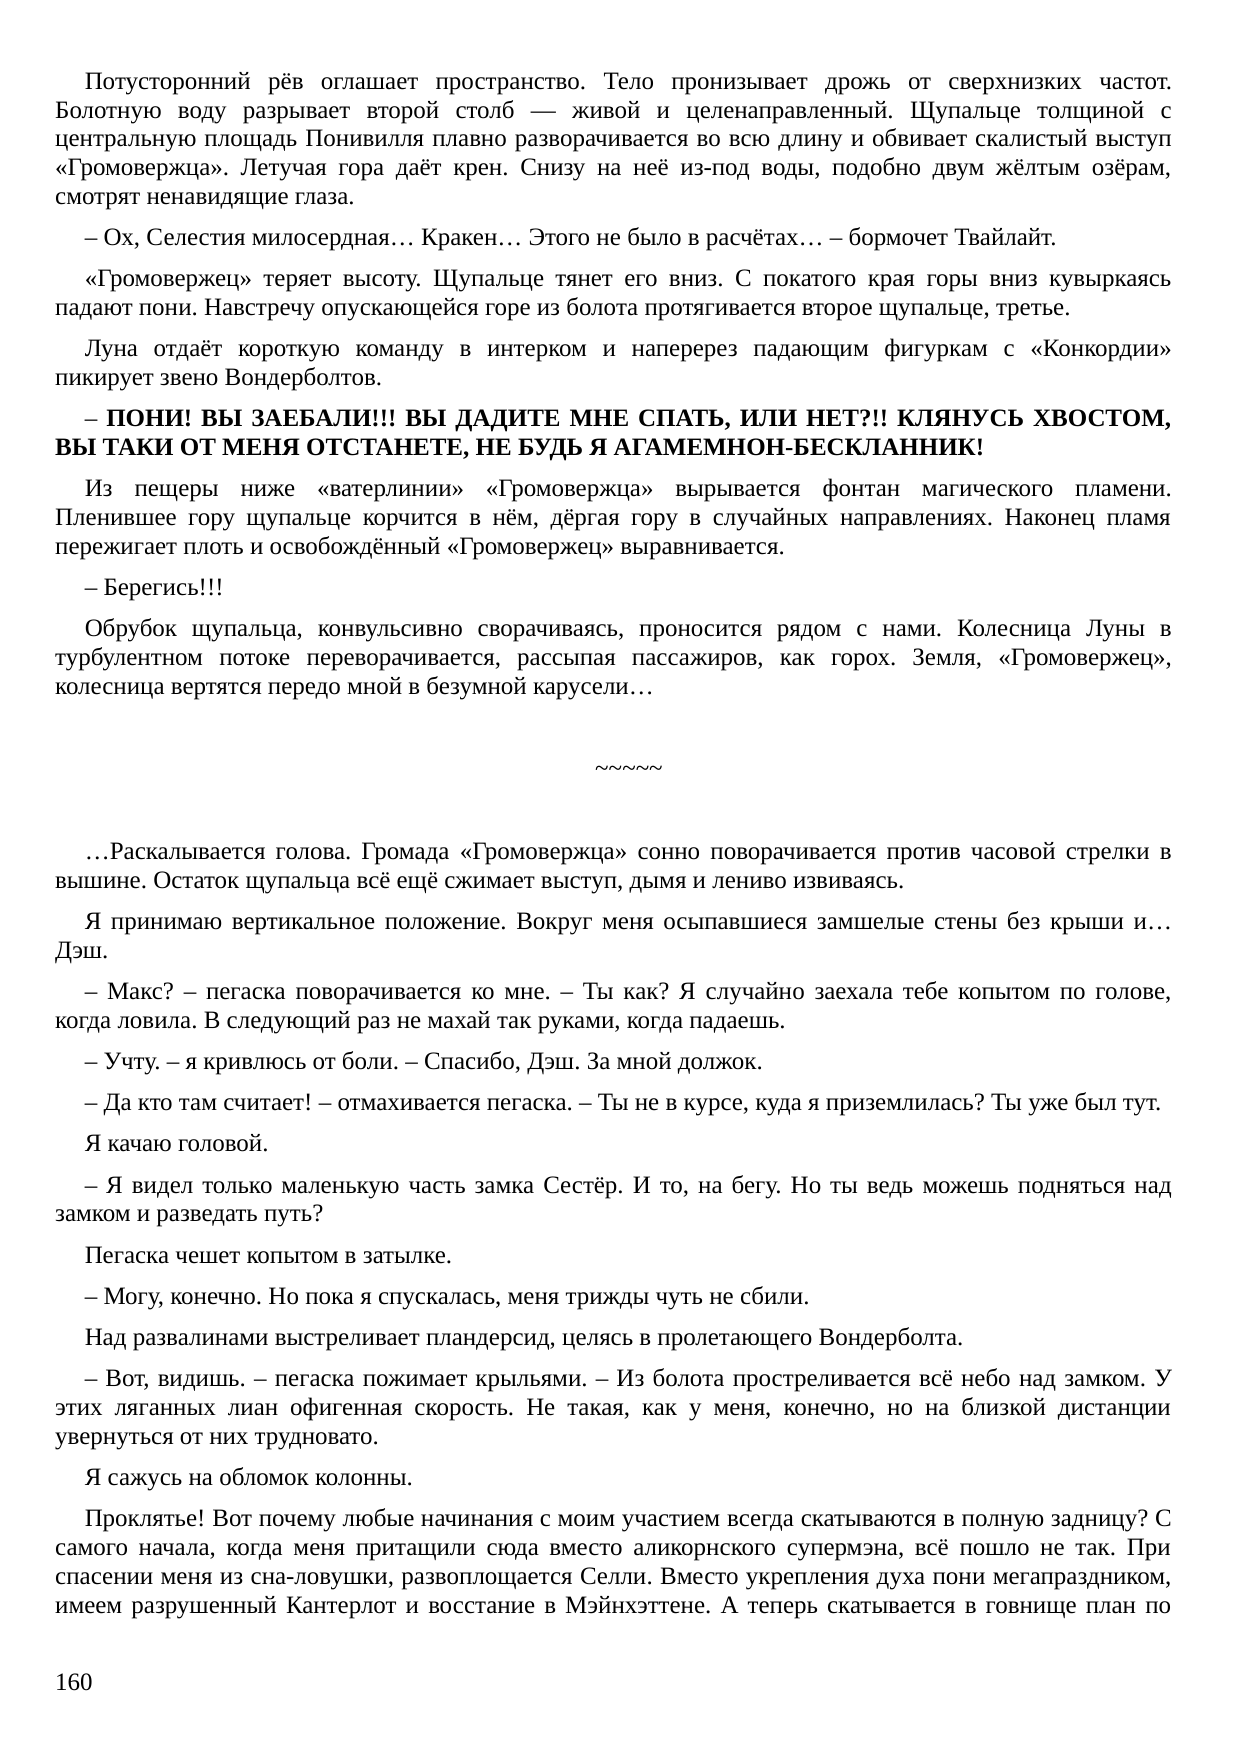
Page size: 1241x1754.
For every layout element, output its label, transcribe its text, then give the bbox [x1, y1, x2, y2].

text – Я видел только маленькую часть замка Сестёр. И то, на бегу. Но ты ведь можешь подняться над замком и разведать путь? [55, 1170, 1173, 1227]
text Я качаю головой. [55, 1128, 1173, 1157]
text «Громовержец» теряет высоту. Щупальце тянет его вниз. С покатого края горы вниз кувыркаясь падают пони. Навстречу опускающейся горе из болота протягивается второе щупальце, третье. [55, 263, 1173, 321]
text Из пещеры ниже «ватерлинии» «Громовержца» вырывается фонтан магического пламени. Пленившее гору щупальце корчится в нём, дёргая гору в случайных направлениях. Наконец пламя пережигает плоть и освобождённый «Громовержец» выравнивается. [55, 473, 1173, 560]
text – Вот, видишь. – пегаска пожимает крыльями. – Из болота простреливается всё небо над замком. У этих ляганных лиан офигенная скорость. Не такая, как у меня, конечно, но на близкой дистанции увернуться от них трудновато. [55, 1363, 1173, 1450]
text Пегаска чешет копытом в затылке. [55, 1240, 1173, 1268]
text Потусторонний рёв оглашает пространство. Тело пронизывает дрожь от сверхнизких частот. Болотную воду разрывает второй столб — живой и целенаправленный. Щупальце толщиной с центральную площадь Понивилля плавно разворачивается во всю длину и обвивает скалистый выступ «Громовержца». Летучая гора даёт крен. Снизу на неё из-под воды, подобно двум жёлтым озёрам, смотрят ненавидящие глаза. [55, 66, 1173, 210]
text – Берегись!!! [55, 572, 1173, 601]
text – Учту. – я кривлюсь от боли. – Спасибо, Дэш. За мной должок. [55, 1046, 1173, 1075]
text Над развалинами выстреливает пландерсид, целясь в пролетающего Вондерболта. [55, 1322, 1173, 1351]
text Проклятье! Вот почему любые начинания с моим участием всегда скатываются в полную задницу? С самого начала, когда меня притащили сюда вместо аликорнского супермэна, всё пошло не так. При спасении меня из сна-ловушки, развоплощается Селли. Вместо укрепления духа пони мегапраздником, имеем разрушенный Кантерлот и восстание в Мэйнхэттене. А теперь скатывается в говнище план по [55, 1503, 1173, 1618]
text Я сажусь на обломок колонны. [55, 1462, 1173, 1491]
text ~~~~~ [55, 753, 1173, 782]
text – Ох, Селестия милосердная… Кракен… Этого не было в расчётах… – бормочет Твайлайт. [55, 222, 1173, 251]
text – Могу, конечно. Но пока я спускалась, меня трижды чуть не сбили. [55, 1281, 1173, 1310]
text – ПОНИ! ВЫ ЗАЕБАЛИ!!! ВЫ ДАДИТЕ МНЕ СПАТЬ, ИЛИ НЕТ?!! КЛЯНУСЬ ХВОСТОМ, ВЫ ТАКИ ОТ МЕНЯ ОТСТАНЕТЕ, НЕ БУДЬ Я АГАМЕМНОН-БЕСКЛАННИК! [55, 403, 1173, 461]
text Я принимаю вертикальное положение. Вокруг меня осыпавшиеся замшелые стены без крыши и… Дэш. [55, 906, 1173, 963]
text Луна отдаёт короткую команду в интерком и наперерез падающим фигуркам с «Конкордии» пикирует звено Вондерболтов. [55, 333, 1173, 391]
text – Макс? – пегаска поворачивается ко мне. – Ты как? Я случайно заехала тебе копытом по голове, когда ловила. В следующий раз не махай так руками, когда падаешь. [55, 976, 1173, 1033]
text …Раскалывается голова. Громада «Громовержца» сонно поворачивается против часовой стрелки в вышине. Остаток щупальца всё ещё сжимает выступ, дымя и лениво извиваясь. [55, 836, 1173, 893]
text Обрубок щупальца, конвульсивно сворачиваясь, проносится рядом с нами. Колесница Луны в турбулентном потоке переворачивается, рассыпая пассажиров, как горох. Земля, «Громовержец», колесница вертятся передо мной в безумной карусели… [55, 613, 1173, 700]
text – Да кто там считает! – отмахивается пегаска. – Ты не в курсе, куда я приземлилась? Ты уже был тут. [55, 1087, 1173, 1116]
